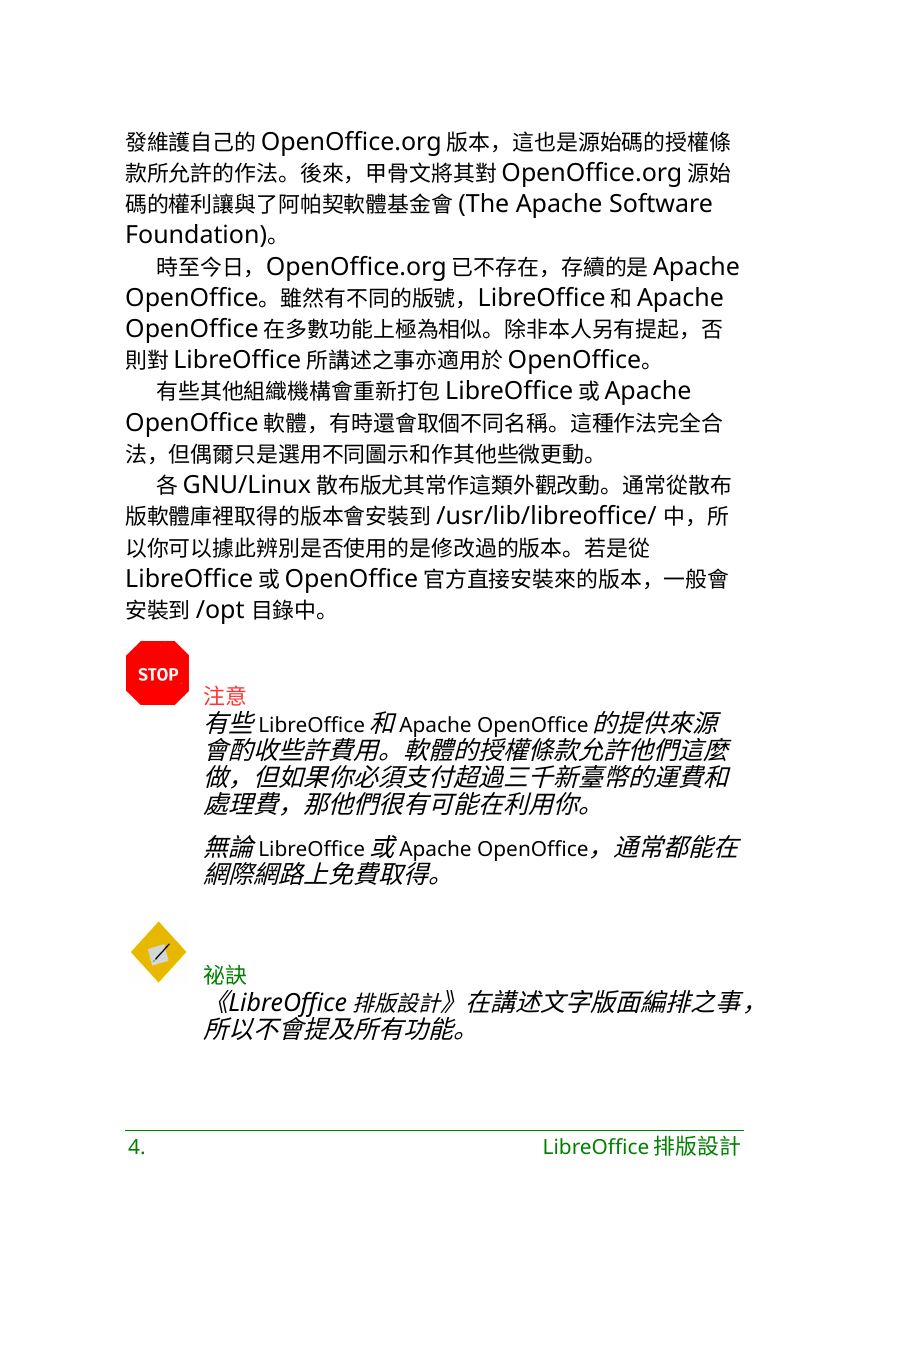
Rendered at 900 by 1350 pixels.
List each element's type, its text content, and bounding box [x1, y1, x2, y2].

text 時至今日，OpenOffice.org已不存在，存續的是Apache OpenOffice。雖然有不同的版號，LibreOffice和Apache OpenOffice在多數功能上極為相似。除非本人另有提起，否則對LibreOffice所講述之事亦適用於OpenOffice。 [125, 250, 744, 375]
picture [126, 920, 189, 984]
list 注意 [125, 681, 744, 710]
text 無論LibreOffice或Apache OpenOffice，通常都能在網際網路上免費取得。 [203, 834, 744, 888]
text 有些LibreOffice和Apache OpenOffice的提供來源會酌收些許費用。軟體的授權條款允許他們這麼做，但如果你必須支付超過三千新臺幣的運費和處理費，那他們很有可能在利用你。 [203, 710, 744, 819]
list 祕訣 [125, 960, 744, 989]
text 《LibreOffice排版設計》在講述文字版面編排之事，所以不會提及所有功能。 [203, 989, 744, 1044]
text 發維護自己的OpenOffice.org版本，這也是源始碼的授權條款所允許的作法。後來，甲骨文將其對OpenOffice.org源始碼的權利讓與了阿帕契軟體基金會 (The Apache Software Foundation)。 [125, 125, 744, 250]
text 有些其他組織機構會重新打包LibreOffice或Apache OpenOffice軟體，有時還會取個不同名稱。這種作法完全合法，但偶爾只是選用不同圖示和作其他些微更動。 [125, 375, 744, 469]
text 各GNU/Linux散布版尤其常作這類外觀改動。通常從散布版軟體庫裡取得的版本會安裝到 /usr/lib/libreoffice/ 中，所以你可以據此辨別是否使用的是修改過的版本。若是從LibreOffice或OpenOffice官方直接安裝來的版本，一般會安裝到 /opt 目錄中。 [125, 469, 744, 625]
picture [126, 641, 189, 705]
